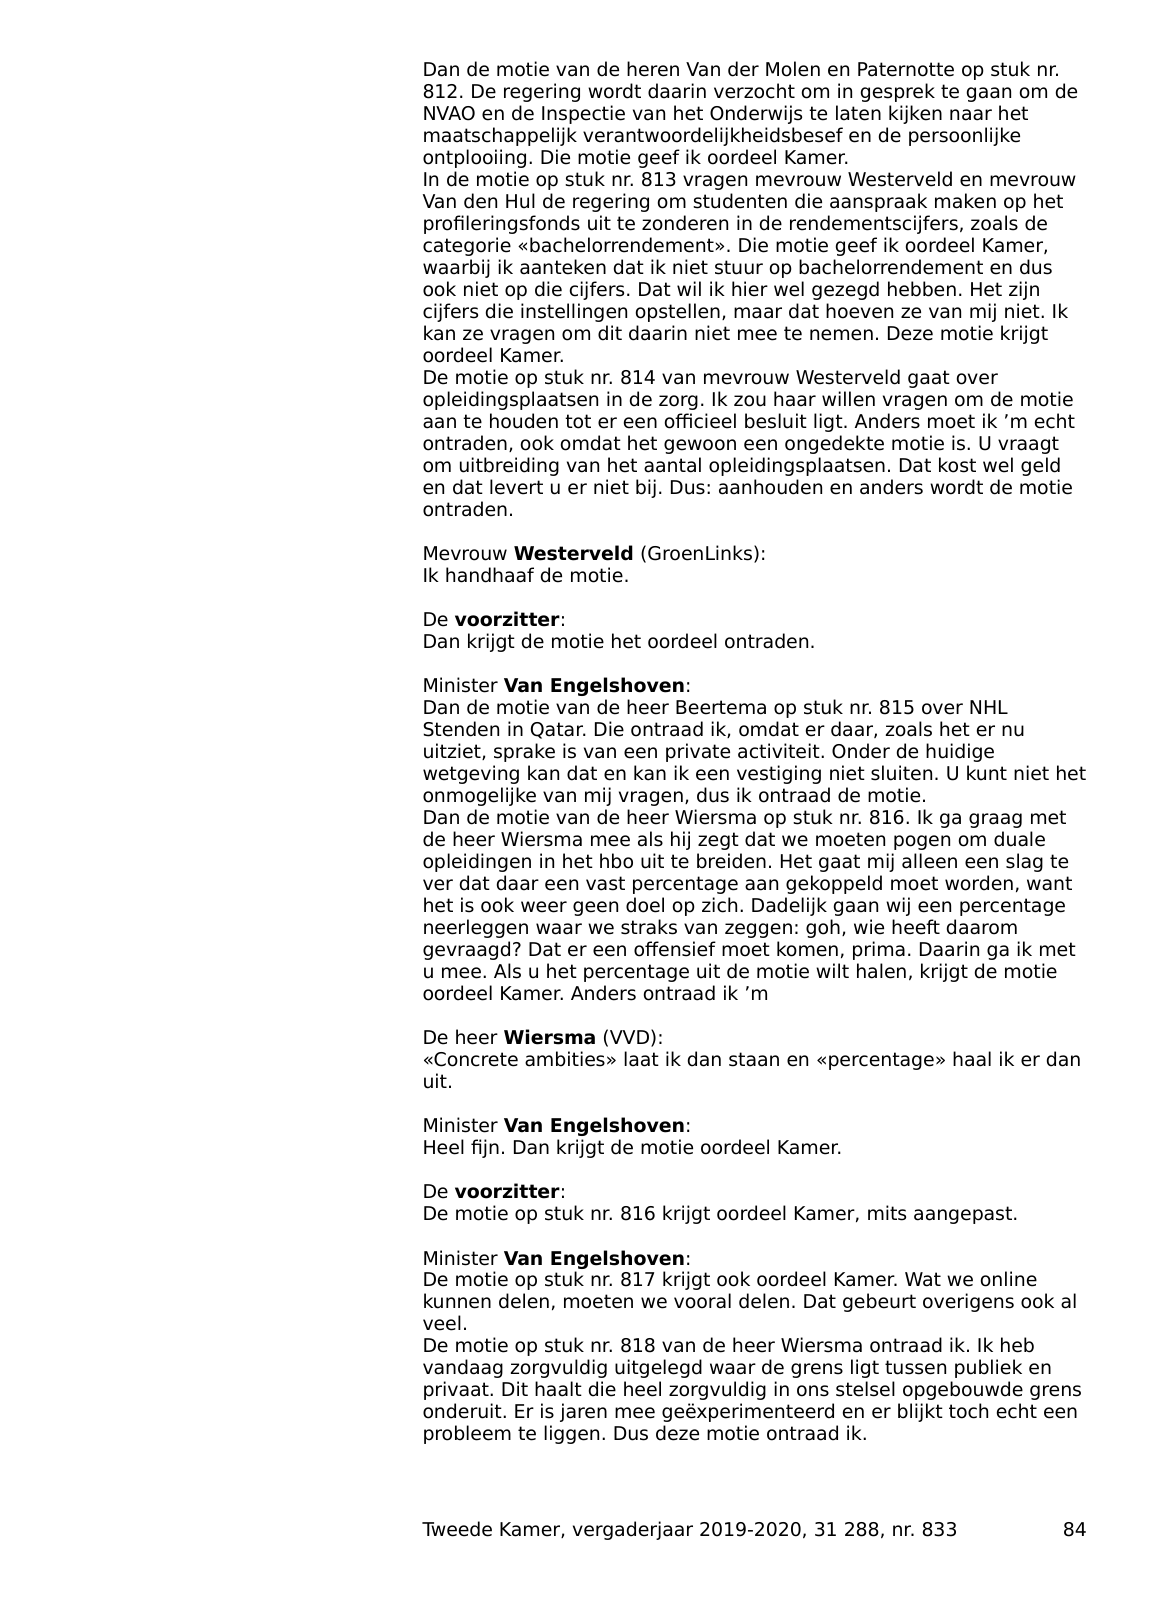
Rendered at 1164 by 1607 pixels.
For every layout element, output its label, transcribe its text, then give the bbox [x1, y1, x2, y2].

text De motie op stuk nr. 817 krijgt ook oordeel Kamer. Wat we online kunnen delen, moeten we vooral delen. Dat gebeurt overigens ook al veel. [422, 1269, 1087, 1335]
text Mevrouw Westerveld (GroenLinks): [422, 543, 1087, 565]
text «Concrete ambities» laat ik dan staan en «percentage» haal ik er dan uit. [422, 1049, 1087, 1093]
text Dan de motie van de heren Van der Molen en Paternotte op stuk nr. 812. De regering wordt daarin verzocht om in gesprek te gaan om de NVAO en de Inspectie van het Onderwijs te laten kijken naar het maatschappelijk verantwoordelijkheidsbesef en de persoonlijke ontplooiing. Die motie geef ik oordeel Kamer. [422, 59, 1087, 169]
text Heel fijn. Dan krijgt de motie oordeel Kamer. [422, 1137, 1087, 1159]
text Dan de motie van de heer Wiersma op stuk nr. 816. Ik ga graag met de heer Wiersma mee als hij zegt dat we moeten pogen om duale opleidingen in het hbo uit te breiden. Het gaat mij alleen een slag te ver dat daar een vast percentage aan gekoppeld moet worden, want het is ook weer geen doel op zich. Dadelijk gaan wij een percentage neerleggen waar we straks van zeggen: goh, wie heeft daarom gevraagd? Dat er een offensief moet komen, prima. Daarin ga ik met u mee. Als u het percentage uit de motie wilt halen, krijgt de motie oordeel Kamer. Anders ontraad ik ’m [422, 807, 1087, 1005]
text De motie op stuk nr. 816 krijgt oordeel Kamer, mits aangepast. [422, 1203, 1087, 1225]
text In de motie op stuk nr. 813 vragen mevrouw Westerveld en mevrouw Van den Hul de regering om studenten die aanspraak maken op het profileringsfonds uit te zonderen in de rendementscijfers, zoals de categorie «bachelorrendement». Die motie geef ik oordeel Kamer, waarbij ik aanteken dat ik niet stuur op bachelorrendement en dus ook niet op die cijfers. Dat wil ik hier wel gezegd hebben. Het zijn cijfers die instellingen opstellen, maar dat hoeven ze van mij niet. Ik kan ze vragen om dit daarin niet mee te nemen. Deze motie krijgt oordeel Kamer. [422, 169, 1087, 367]
text De voorzitter: [422, 1181, 1087, 1203]
text Minister Van Engelshoven: [422, 675, 1087, 697]
text Minister Van Engelshoven: [422, 1115, 1087, 1137]
text De voorzitter: [422, 609, 1087, 631]
text Dan de motie van de heer Beertema op stuk nr. 815 over NHL Stenden in Qatar. Die ontraad ik, omdat er daar, zoals het er nu uitziet, sprake is van een private activiteit. Onder de huidige wetgeving kan dat en kan ik een vestiging niet sluiten. U kunt niet het onmogelijke van mij vragen, dus ik ontraad de motie. [422, 697, 1087, 807]
text Ik handhaaf de motie. [422, 565, 1087, 587]
text Minister Van Engelshoven: [422, 1247, 1087, 1269]
text De motie op stuk nr. 814 van mevrouw Westerveld gaat over opleidingsplaatsen in de zorg. Ik zou haar willen vragen om de motie aan te houden tot er een officieel besluit ligt. Anders moet ik ’m echt ontraden, ook omdat het gewoon een ongedekte motie is. U vraagt om uitbreiding van het aantal opleidingsplaatsen. Dat kost wel geld en dat levert u er niet bij. Dus: aanhouden en anders wordt de motie ontraden. [422, 367, 1087, 521]
text De motie op stuk nr. 818 van de heer Wiersma ontraad ik. Ik heb vandaag zorgvuldig uitgelegd waar de grens ligt tussen publiek en privaat. Dit haalt die heel zorgvuldig in ons stelsel opgebouwde grens onderuit. Er is jaren mee geëxperimenteerd en er blijkt toch echt een probleem te liggen. Dus deze motie ontraad ik. [422, 1335, 1087, 1445]
text Dan krijgt de motie het oordeel ontraden. [422, 631, 1087, 653]
text De heer Wiersma (VVD): [422, 1027, 1087, 1049]
